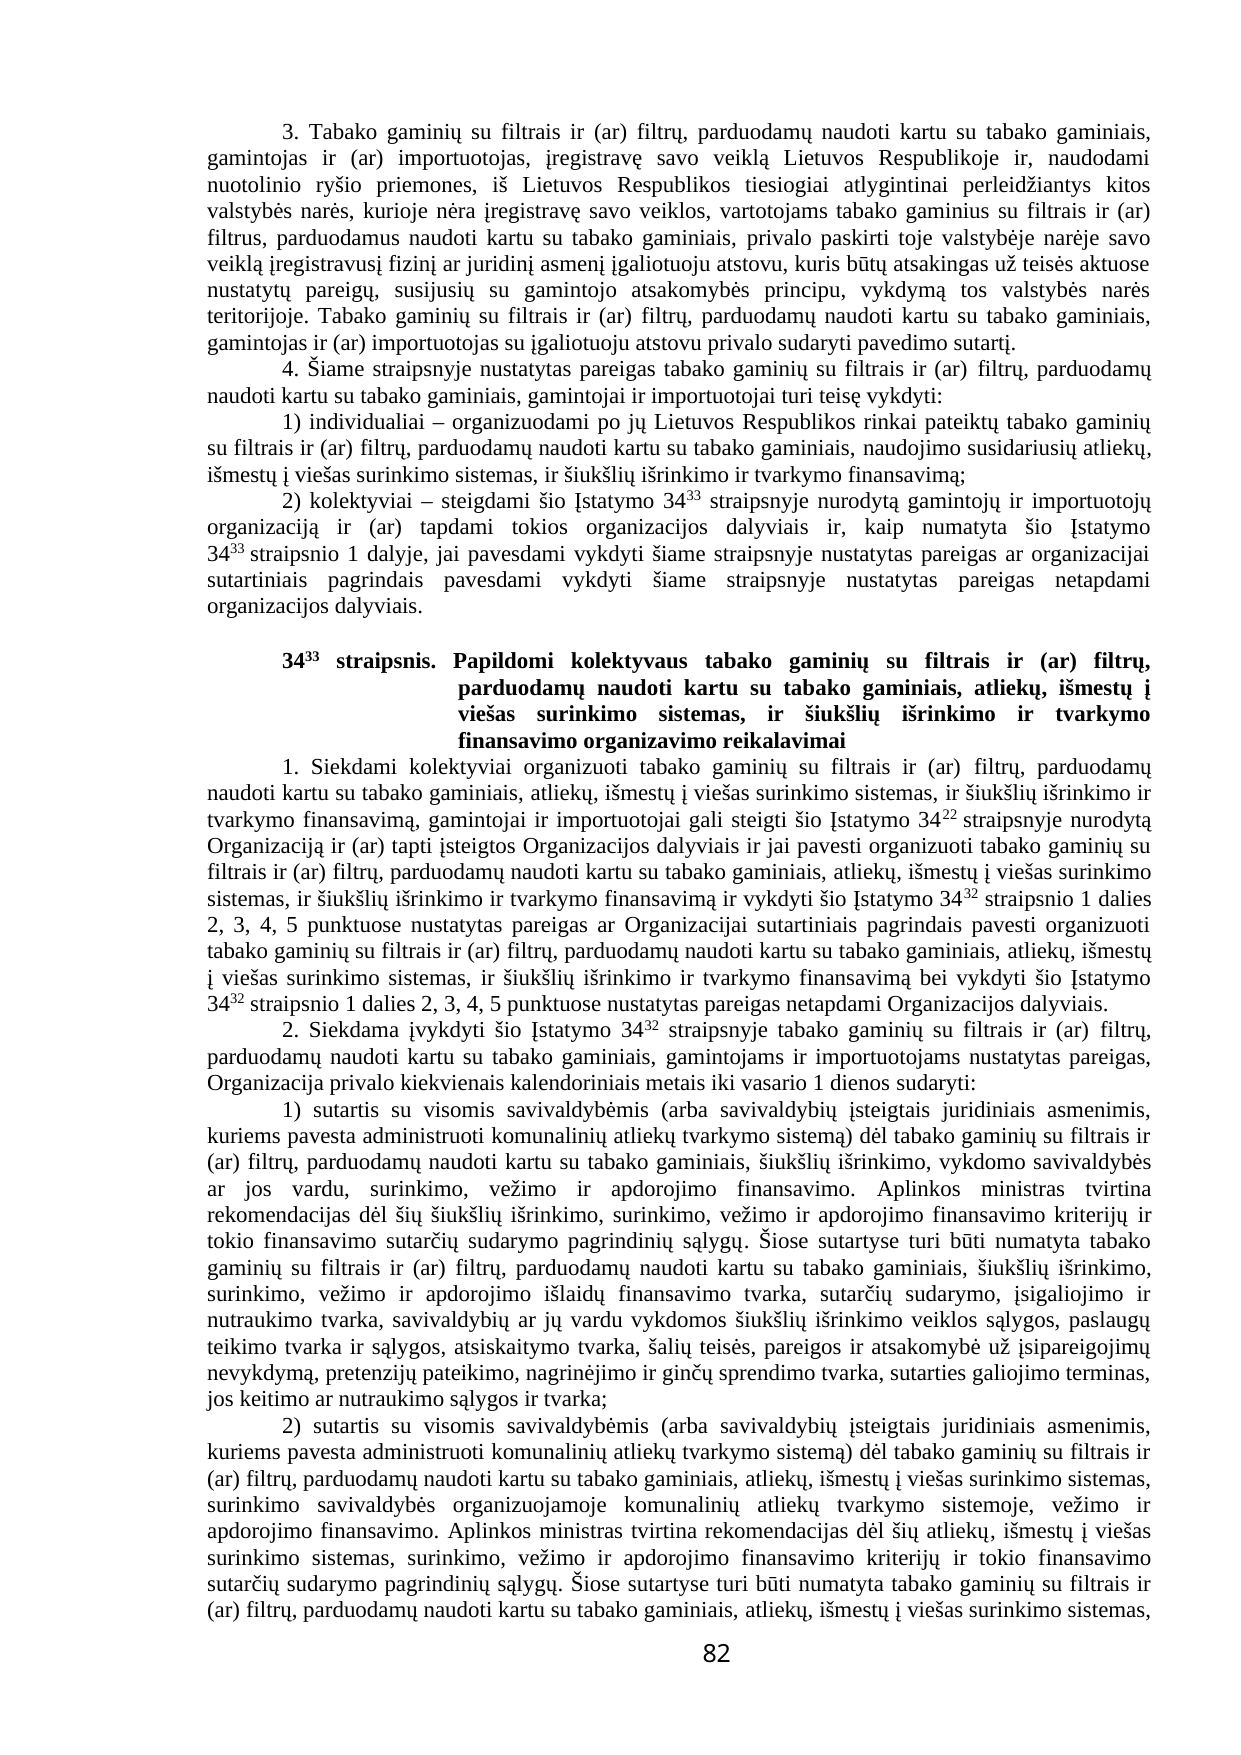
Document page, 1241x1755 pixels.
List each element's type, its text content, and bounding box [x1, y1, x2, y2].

text 2) kolektyviai – steigdami šio Įstatymo 3433 straipsnyje nurodytą gamintojų ir importuotojų organizaciją ir (ar) tapdami tokios organizacijos dalyviais ir, kaip numatyta šio Įstatymo 3433 straipsnio 1 dalyje, jai pavesdami vykdyti šiame straipsnyje nustatytas pareigas ar organizacijai sutartiniais pagrindais pavesdami vykdyti šiame straipsnyje nustatytas pareigas netapdami organizacijos dalyviais. [207, 487, 1152, 619]
text 2. Siekdama įvykdyti šio Įstatymo 3432 straipsnyje tabako gaminių su filtrais ir (ar) filtrų, parduodamų naudoti kartu su tabako gaminiais, gamintojams ir importuotojams nustatytas pareigas, Organizacija privalo kiekvienais kalendoriniais metais iki vasario 1 dienos sudaryti: [207, 1017, 1152, 1096]
text 3433 straipsnis. Papildomi kolektyvaus tabako gaminių su filtrais ir (ar) filtrų, parduodamų naudoti kartu su tabako gaminiais, atliekų, išmestų į viešas surinkimo sistemas, ir šiukšlių išrinkimo ir tvarkymo finansavimo organizavimo reikalavimai [282, 648, 1152, 753]
text 4. Šiame straipsnyje nustatytas pareigas tabako gaminių su filtrais ir (ar) filtrų, parduodamų naudoti kartu su tabako gaminiais, gamintojai ir importuotojai turi teisę vykdyti: [207, 355, 1152, 408]
text 1. Siekdami kolektyviai organizuoti tabako gaminių su filtrais ir (ar) filtrų, parduodamų naudoti kartu su tabako gaminiais, atliekų, išmestų į viešas surinkimo sistemas, ir šiukšlių išrinkimo ir tvarkymo finansavimą, gamintojai ir importuotojai gali steigti šio Įstatymo 3422 straipsnyje nurodytą Organizaciją ir (ar) tapti įsteigtos Organizacijos dalyviais ir jai pavesti organizuoti tabako gaminių su filtrais ir (ar) filtrų, parduodamų naudoti kartu su tabako gaminiais, atliekų, išmestų į viešas surinkimo sistemas, ir šiukšlių išrinkimo ir tvarkymo finansavimą ir vykdyti šio Įstatymo 3432 straipsnio 1 dalies 2, 3, 4, 5 punktuose nustatytas pareigas ar Organizacijai sutartiniais pagrindais pavesti organizuoti tabako gaminių su filtrais ir (ar) filtrų, parduodamų naudoti kartu su tabako gaminiais, atliekų, išmestų į viešas surinkimo sistemas, ir šiukšlių išrinkimo ir tvarkymo finansavimą bei vykdyti šio Įstatymo 3432 straipsnio 1 dalies 2, 3, 4, 5 punktuose nustatytas pareigas netapdami Organizacijos dalyviais. [207, 753, 1152, 1017]
text 3. Tabako gaminių su filtrais ir (ar) filtrų, parduodamų naudoti kartu su tabako gaminiais, gamintojas ir (ar) importuotojas, įregistravę savo veiklą Lietuvos Respublikoje ir, naudodami nuotolinio ryšio priemones, iš Lietuvos Respublikos tiesiogiai atlygintinai perleidžiantys kitos valstybės narės, kurioje nėra įregistravę savo veiklos, vartotojams tabako gaminius su filtrais ir (ar) filtrus, parduodamus naudoti kartu su tabako gaminiais, privalo paskirti toje valstybėje narėje savo veiklą įregistravusį fizinį ar juridinį asmenį įgaliotuoju atstovu, kuris būtų atsakingas už teisės aktuose nustatytų pareigų, susijusių su gamintojo atsakomybės principu, vykdymą tos valstybės narės teritorijoje. Tabako gaminių su filtrais ir (ar) filtrų, parduodamų naudoti kartu su tabako gaminiais, gamintojas ir (ar) importuotojas su įgaliotuoju atstovu privalo sudaryti pavedimo sutartį. [207, 118, 1152, 355]
text 2) sutartis su visomis savivaldybėmis (arba savivaldybių įsteigtais juridiniais asmenimis, kuriems pavesta administruoti komunalinių atliekų tvarkymo sistemą) dėl tabako gaminių su filtrais ir (ar) filtrų, parduodamų naudoti kartu su tabako gaminiais, atliekų, išmestų į viešas surinkimo sistemas, surinkimo savivaldybės organizuojamoje komunalinių atliekų tvarkymo sistemoje, vežimo ir apdorojimo finansavimo. Aplinkos ministras tvirtina rekomendacijas dėl šių atliekų, išmestų į viešas surinkimo sistemas, surinkimo, vežimo ir apdorojimo finansavimo kriterijų ir tokio finansavimo sutarčių sudarymo pagrindinių sąlygų. Šiose sutartyse turi būti numatyta tabako gaminių su filtrais ir (ar) filtrų, parduodamų naudoti kartu su tabako gaminiais, atliekų, išmestų į viešas surinkimo sistemas, [207, 1412, 1152, 1623]
text 1) sutartis su visomis savivaldybėmis (arba savivaldybių įsteigtais juridiniais asmenimis, kuriems pavesta administruoti komunalinių atliekų tvarkymo sistemą) dėl tabako gaminių su filtrais ir (ar) filtrų, parduodamų naudoti kartu su tabako gaminiais, šiukšlių išrinkimo, vykdomo savivaldybės ar jos vardu, surinkimo, vežimo ir apdorojimo finansavimo. Aplinkos ministras tvirtina rekomendacijas dėl šių šiukšlių išrinkimo, surinkimo, vežimo ir apdorojimo finansavimo kriterijų ir tokio finansavimo sutarčių sudarymo pagrindinių sąlygų. Šiose sutartyse turi būti numatyta tabako gaminių su filtrais ir (ar) filtrų, parduodamų naudoti kartu su tabako gaminiais, šiukšlių išrinkimo, surinkimo, vežimo ir apdorojimo išlaidų finansavimo tvarka, sutarčių sudarymo, įsigaliojimo ir nutraukimo tvarka, savivaldybių ar jų vardu vykdomos šiukšlių išrinkimo veiklos sąlygos, paslaugų teikimo tvarka ir sąlygos, atsiskaitymo tvarka, šalių teisės, pareigos ir atsakomybė už įsipareigojimų nevykdymą, pretenzijų pateikimo, nagrinėjimo ir ginčų sprendimo tvarka, sutarties galiojimo terminas, jos keitimo ar nutraukimo sąlygos ir tvarka; [207, 1096, 1152, 1412]
text 1) individualiai – organizuodami po jų Lietuvos Respublikos rinkai pateiktų tabako gaminių su filtrais ir (ar) filtrų, parduodamų naudoti kartu su tabako gaminiais, naudojimo susidariusių atliekų, išmestų į viešas surinkimo sistemas, ir šiukšlių išrinkimo ir tvarkymo finansavimą; [207, 408, 1152, 487]
